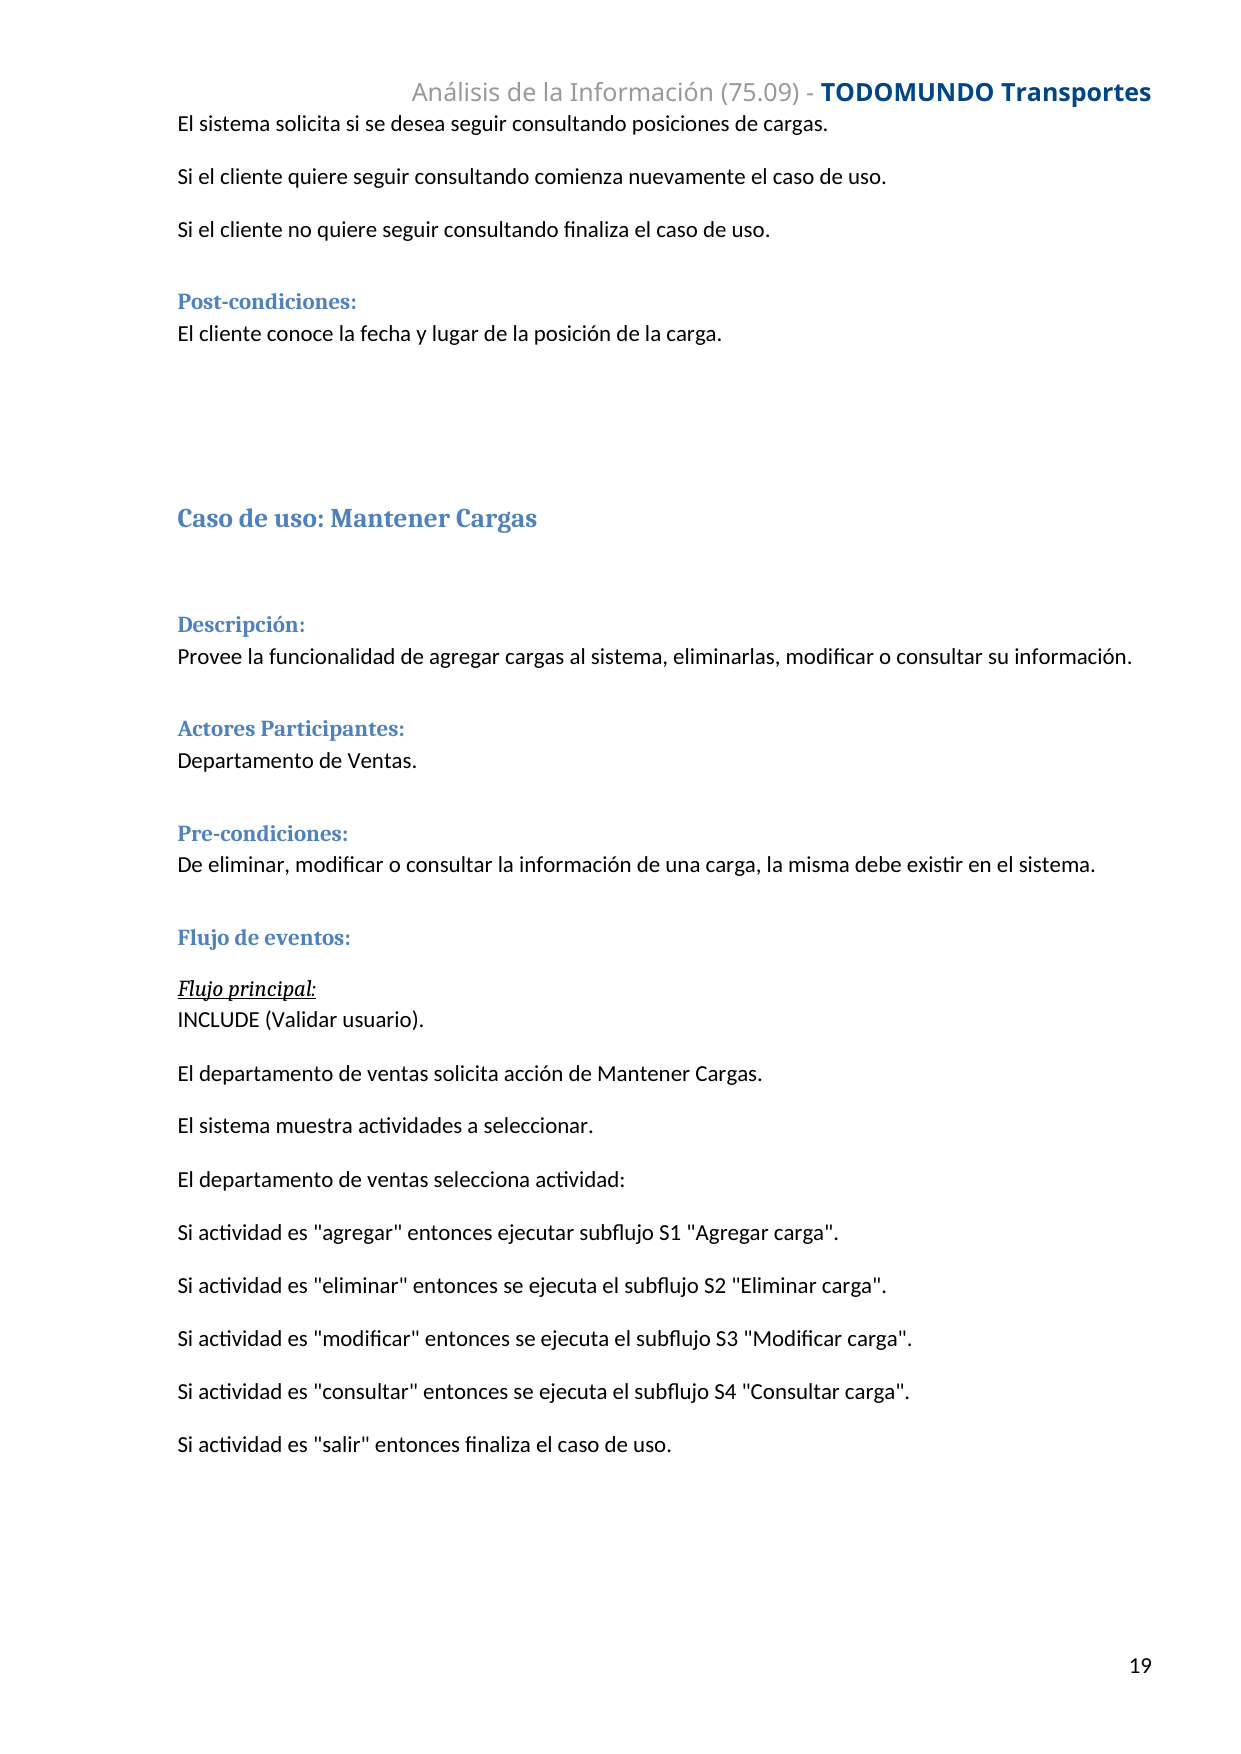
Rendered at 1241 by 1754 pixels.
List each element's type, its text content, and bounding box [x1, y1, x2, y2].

subtitle Post-condiciones: [177, 289, 1152, 315]
text El cliente conoce la fecha y lugar de la posición de la carga. [177, 319, 1152, 347]
text El departamento de ventas selecciona actividad: [177, 1165, 1152, 1193]
subtitle Flujo principal: [177, 975, 1152, 1002]
text El sistema muestra actividades a seleccionar. [177, 1112, 1152, 1140]
text Si el cliente no quiere seguir consultando finaliza el caso de uso. [177, 215, 1152, 243]
text Si actividad es "salir" entonces finaliza el caso de uso. [177, 1430, 1152, 1458]
text Provee la funcionalidad de agregar cargas al sistema, eliminarlas, modificar o consultar su información. [177, 642, 1152, 670]
text INCLUDE (Validar usuario). [177, 1006, 1152, 1034]
text Si actividad es "modificar" entonces se ejecuta el subflujo S3 "Modificar carga". [177, 1324, 1152, 1352]
subtitle Caso de uso: Mantener Cargas [177, 503, 1152, 534]
text Si actividad es "eliminar" entonces se ejecuta el subflujo S2 "Eliminar carga". [177, 1271, 1152, 1299]
subtitle Descripción: [177, 612, 1152, 638]
subtitle Flujo de eventos: [177, 924, 1152, 951]
text Si actividad es "consultar" entonces se ejecuta el subflujo S4 "Consultar carga". [177, 1377, 1152, 1405]
text Si el cliente quiere seguir consultando comienza nuevamente el caso de uso. [177, 162, 1152, 190]
text Si actividad es "agregar" entonces ejecutar subflujo S1 "Agregar carga". [177, 1218, 1152, 1246]
text El departamento de ventas solicita acción de Mantener Cargas. [177, 1059, 1152, 1087]
text De eliminar, modificar o consultar la información de una carga, la misma debe existir en el sistema. [177, 851, 1152, 878]
subtitle Actores Participantes: [177, 716, 1152, 743]
subtitle Pre-condiciones: [177, 820, 1152, 847]
text El sistema solicita si se desea seguir consultando posiciones de cargas. [177, 109, 1152, 137]
text Departamento de Ventas. [177, 746, 1152, 774]
